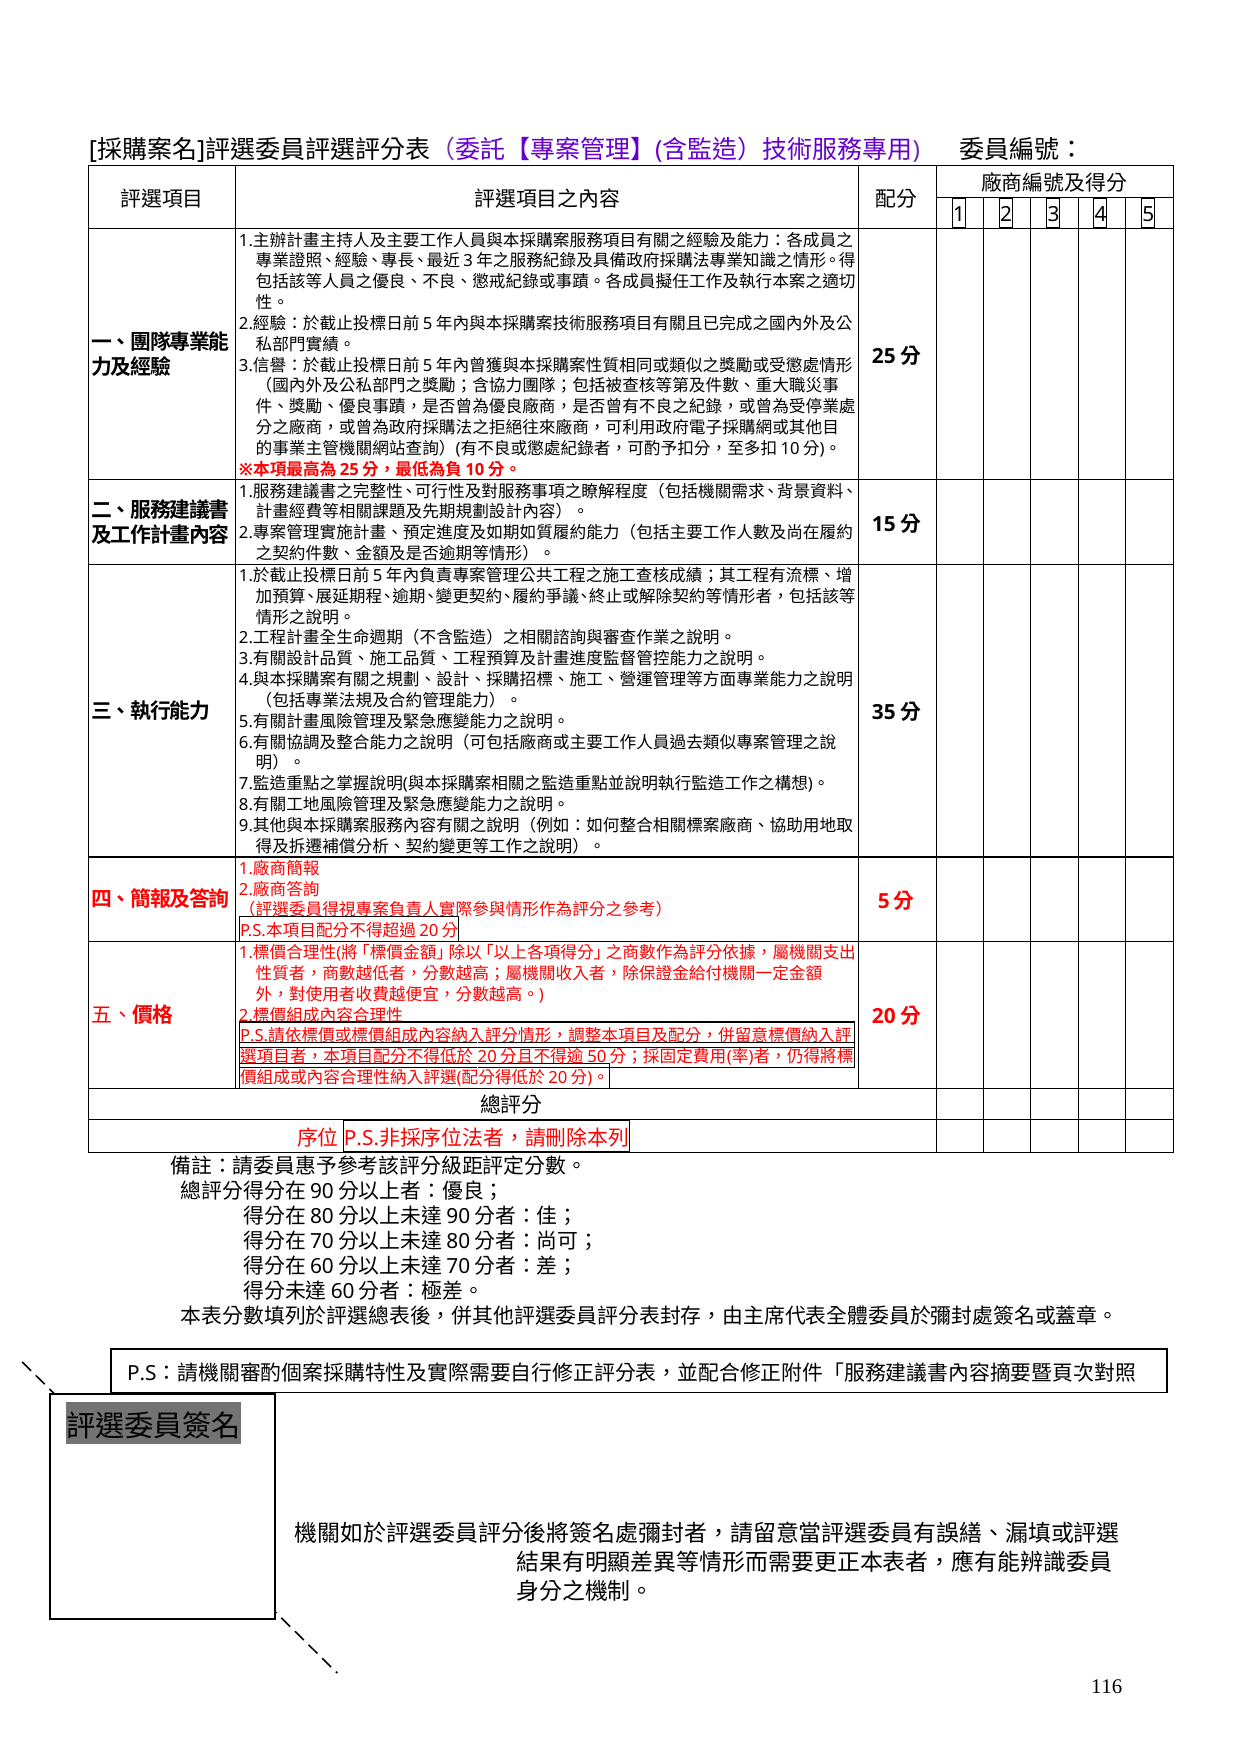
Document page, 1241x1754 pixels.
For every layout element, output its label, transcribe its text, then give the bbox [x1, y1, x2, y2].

table_cell [1079, 229, 1125, 479]
table_cell 一、團隊專業能力及經驗 [89, 229, 235, 479]
table_cell [1126, 565, 1173, 856]
table_cell 4 [1097, 208, 1102, 216]
table_cell [937, 480, 983, 564]
table_cell 4 [1079, 198, 1093, 228]
table_cell 4 [1094, 199, 1106, 216]
table_cell [1060, 198, 1078, 228]
table_cell 三、執行能力 [89, 565, 235, 856]
table_cell [1079, 565, 1125, 856]
table_cell 1 [953, 199, 965, 227]
table_cell [984, 858, 1030, 941]
table_cell [1126, 198, 1141, 228]
table_cell [966, 198, 983, 228]
table_cell [937, 1089, 983, 1119]
table_cell [984, 1120, 1030, 1152]
table_cell 4 [1107, 198, 1125, 228]
table_cell [937, 229, 983, 479]
table_cell 3 [1047, 199, 1059, 227]
table_cell [1079, 480, 1125, 564]
text 總評分得分在90分以上者：優良； [181, 1178, 1122, 1203]
table_cell 1.主辦計畫主持人及主要工作人員與本採購案服務項目有關之經驗及能力：各成員之專業證照、經驗、專長、最近3年之服務紀錄及具備政府採購法專業知識之情形。得包括該等人員之優良、不良、懲戒紀錄或事蹟。各成員擬任工作及執行本案之適切性。 2.經驗：於截止投標日前5年內與本採購案技術服務項目有關且已完成之國內外及公私部門實績。 3.信譽：於截止投標日前5年內曾獲與本採購案性質相同或類似之獎勵或受懲處情形（國內外及公私部門之獎勵；含協力團隊；包括被查核等第及件數、重大職災事件、獎勵、優良事蹟，是否曾為優良廠商，是否曾有不良之紀錄，或曾為受停業處分之廠商，或曾為政府採購法之拒絕往來廠商，可利用政府電子採購網或其他目的事業主管機關網站查詢）(有不良或懲處紀錄者，可酌予扣分，至多扣10分)。 ※本項最高為25分，最低為負10分。 [236, 229, 858, 479]
table_cell [937, 565, 983, 856]
table_cell [1031, 480, 1078, 564]
text 得分未達60分者：極差。 [243, 1278, 1122, 1303]
table_cell P.S.非採序位法者，請刪除本列 [344, 1121, 629, 1151]
table_cell 1.服務建議書之完整性、可行性及對服務事項之瞭解程度（包括機關需求、背景資料、計畫經費等相關課題及先期規劃設計內容）。 2.專案管理實施計畫、預定進度及如期如質履約能力（包括主要工作人數及尚在履約之契約件數、金額及是否逾期等情形）。 [236, 480, 858, 564]
table_cell [937, 1120, 983, 1152]
table_cell [984, 480, 1030, 564]
table_cell [1031, 198, 1046, 228]
table_cell [1079, 942, 1125, 1088]
text [採購案名]評選委員評選評分表（委託【專案管理】(含監造）技術服務專用) 委員編號： [88, 129, 1152, 165]
table_cell 四、簡報及答詢 [89, 858, 235, 941]
table_cell 15分 [859, 480, 936, 564]
table_cell [1079, 1120, 1125, 1152]
text 得分在80分以上未達90分者：佳； [243, 1203, 1122, 1228]
table_cell 1.於截止投標日前5年內負責專案管理公共工程之施工查核成績；其工程有流標、增加預算、展延期程、逾期、變更契約、履約爭議、終止或解除契約等情形者，包括該等情形之說明。 2.工程計畫全生命週期（不含監造）之相關諮詢與審查作業之說明。 3.有關設計品質、施工品質、工程預算及計畫進度監督管控能力之說明。 4.與本採購案有關之規劃、設計、採購招標、施工、營運管理等方面專業能力之說明（包括專業法規及合約管理能力）。 5.有關計畫風險管理及緊急應變能力之說明。 6.有關協調及整合能力之說明（可包括廠商或主要工作人員過去類似專案管理之說明）。 7.監造重點之掌握說明(與本採購案相關之監造重點並說明執行監造工作之構想)。 8.有關工地風險管理及緊急應變能力之說明。 9.其他與本採購案服務內容有關之說明（例如：如何整合相關標案廠商、協助用地取得及拆遷補償分析、契約變更等工作之說明）。 [236, 565, 858, 856]
table_cell [1013, 198, 1030, 228]
table_cell [1031, 565, 1078, 856]
table_cell 5 [1142, 199, 1154, 227]
table_cell 25分 [859, 229, 936, 479]
text 評選委員簽名 [66, 1402, 259, 1444]
table_cell [984, 229, 1030, 479]
table_cell [1126, 1089, 1173, 1119]
table_cell [1079, 858, 1125, 941]
table_header 評選項目之內容 [236, 166, 858, 228]
table_cell 1.廠商簡報 2.廠商答詢 （評選委員得視專案負責人實際參與情形作為評分之參考） P.S.本項目配分不得超過20分 [236, 858, 858, 941]
table_cell 序位 [89, 1120, 343, 1152]
table_cell 20分 [859, 942, 936, 1088]
table_header 評選項目 [89, 166, 235, 228]
text 本表分數填列於評選總表後，併其他評選委員評分表封存，由主席代表全體委員於彌封處簽名或蓋章。 [181, 1303, 1122, 1328]
table_cell 二、服務建議書及工作計畫內容 [89, 480, 235, 564]
table_cell [1079, 1089, 1125, 1119]
table_cell [1031, 1120, 1078, 1152]
table_cell [1031, 229, 1078, 479]
table_cell 1.標價合理性(將「標價金額」除以「以上各項得分」之商數作為評分依據，屬機關支出性質者，商數越低者，分數越高；屬機關收入者，除保證金給付機關一定金額外，對使用者收費越便宜，分數越高。) 2.標價組成內容合理性 P.S.請依標價或標價組成內容納入評分情形，調整本項目及配分，併留意標價納入評選項目者，本項目配分不得低於20分且不得逾50分；採固定費用(率)者，仍得將標價組成或內容合理性納入評選(配分得低於20分)。 [236, 942, 858, 1088]
text 得分在70分以上未達80分者：尚可； [243, 1228, 1122, 1253]
table_cell 2 [1000, 199, 1012, 227]
table_cell 35分 [859, 565, 936, 856]
table_cell [984, 198, 999, 228]
table_cell 4 [1094, 218, 1106, 227]
table_cell [1155, 198, 1173, 228]
table_cell [984, 1089, 1030, 1119]
table_header 配分 [859, 166, 936, 228]
table_cell [1126, 1120, 1173, 1152]
table_cell [630, 1120, 936, 1152]
text 機關如於評選委員評分後將簽名處彌封者，請留意當評選委員有誤繕、漏填或評選結果有明顯差異等情形而需要更正本表者，應有能辨識委員身分之機制。 [276, 1518, 1122, 1605]
table_cell [937, 858, 983, 941]
table_cell [1126, 858, 1173, 941]
table_header 廠商編號及得分 [937, 166, 1173, 197]
table_cell [984, 565, 1030, 856]
table_cell 五、價格 [89, 942, 235, 1088]
text 備註：請委員惠予參考該評分級距評定分數。 [118, 1153, 1122, 1178]
table_cell [1031, 858, 1078, 941]
text P.S：請機關審酌個案採購特性及實際需要自行修正評分表，並配合修正附件「服務建議書內容摘要暨頁次對照表」。 [127, 1357, 1151, 1384]
text 得分在60分以上未達70分者：差； [243, 1253, 1122, 1278]
table_cell [937, 942, 983, 1088]
table_cell [1126, 480, 1173, 564]
table_cell [1031, 1089, 1078, 1119]
table_cell 總評分 [89, 1089, 936, 1119]
table_cell [1031, 942, 1078, 1088]
table_cell [1126, 942, 1173, 1088]
table_cell [937, 198, 952, 228]
table_cell [984, 942, 1030, 1088]
table_cell [1126, 229, 1173, 479]
table_cell 5分 [859, 858, 936, 941]
